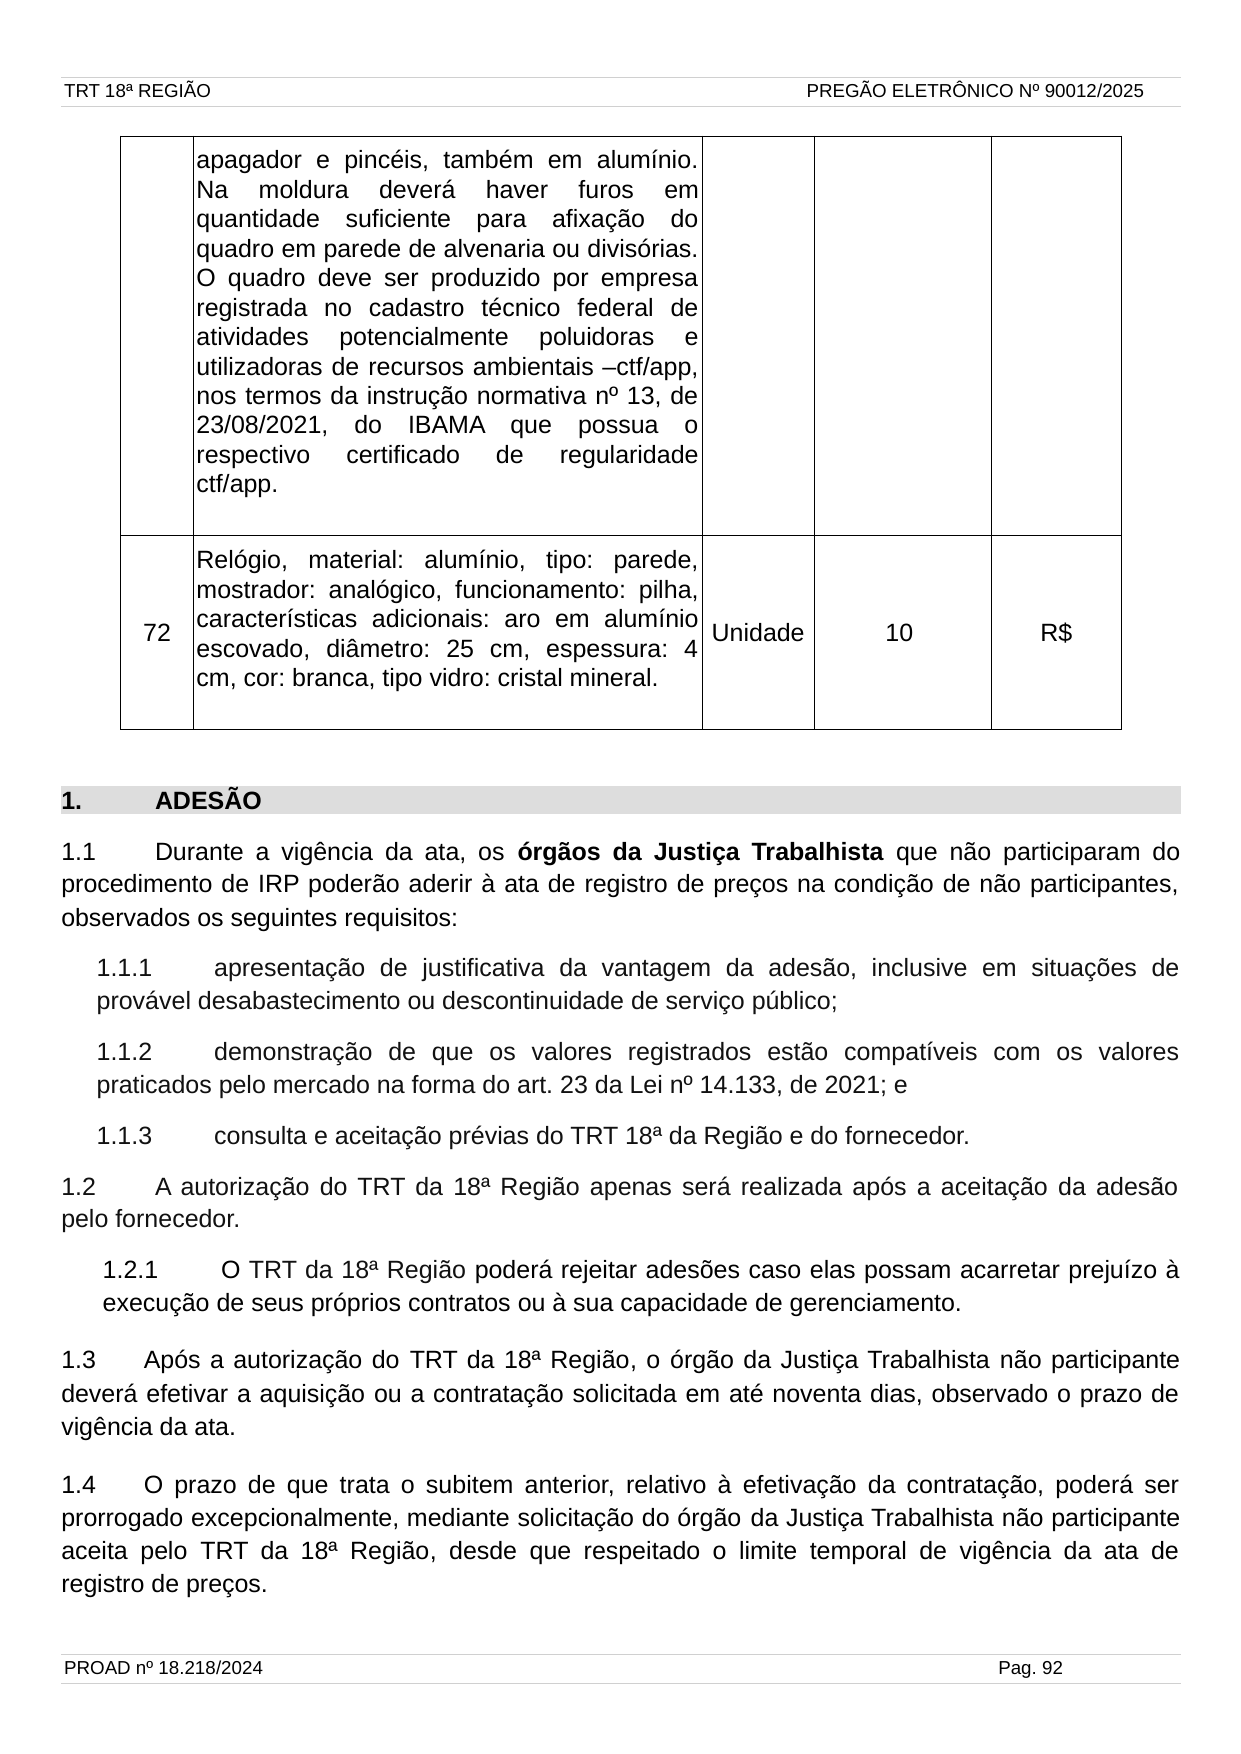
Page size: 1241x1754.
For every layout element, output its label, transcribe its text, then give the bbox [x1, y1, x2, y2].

table_cell 72 [121, 536, 193, 729]
table_cell [815, 137, 991, 535]
table_cell [121, 137, 193, 535]
text 1.1 Durante a vigência da ata, os órgãos da Justiça Trabalhista que não participaram do procedimento de IRP poderão aderir à ata de registro de preços na condição de não participantes, observados os seguintes requisitos: [61, 836, 1181, 931]
table_cell Unidade [703, 536, 814, 729]
table_cell Relógio, material: alumínio, tipo: parede, mostrador: analógico, funcionamento: pilha, características adicionais: aro em alumínio escovado, diâmetro: 25 cm, espessura: 4 cm, cor: branca, tipo vidro: cristal mineral. [194, 536, 702, 729]
text 1.1.2 demonstração de que os valores registrados estão compatíveis com os valores praticados pelo mercado na forma do art. 23 da Lei nº 14.133, de 2021; e [96, 1037, 1181, 1099]
list 1.2.1 O TRT da 18ª Região poderá rejeitar adesões caso elas possam acarretar prejuízo à execução de seus próprios contratos ou à sua capacidade de gerenciamento. [102, 1255, 1181, 1317]
list 1.3 Após a autorização do TRT da 18ª Região, o órgão da Justiça Trabalhista não participante deverá efetivar a aquisição ou a contratação solicitada em até noventa dias, observado o prazo de vigência da ata. [61, 1346, 1181, 1440]
table_cell apagador e pincéis, também em alumínio. Na moldura deverá haver furos em quantidade suficiente para afixação do quadro em parede de alvenaria ou divisórias. O quadro deve ser produzido por empresa registrada no cadastro técnico federal de atividades potencialmente poluidoras e utilizadoras de recursos ambientais –ctf/app, nos termos da instrução normativa nº 13, de 23/08/2021, do IBAMA que possua o respectivo certificado de regularidade ctf/app. [194, 137, 702, 535]
list 1.4 O prazo de que trata o subitem anterior, relativo à efetivação da contratação, poderá ser prorrogado excepcionalmente, mediante solicitação do órgão da Justiça Trabalhista não participante aceita pelo TRT da 18ª Região, desde que respeitado o limite temporal de vigência da ata de registro de preços. [61, 1469, 1181, 1597]
table_cell [992, 137, 1121, 535]
text 1.1.1 apresentação de justificativa da vantagem da adesão, inclusive em situações de provável desabastecimento ou descontinuidade de serviço público; [96, 953, 1181, 1015]
table_cell [703, 137, 814, 535]
table_cell R$ [992, 536, 1121, 729]
text 1. ADESÃO [61, 786, 1181, 814]
list 1.2 A autorização do TRT da 18ª Região apenas será realizada após a aceitação da adesão pelo fornecedor. [61, 1171, 1181, 1233]
table_cell 10 [815, 536, 991, 729]
text 1.1.3 consulta e aceitação prévias do TRT 18ª da Região e do fornecedor. [96, 1121, 1181, 1149]
